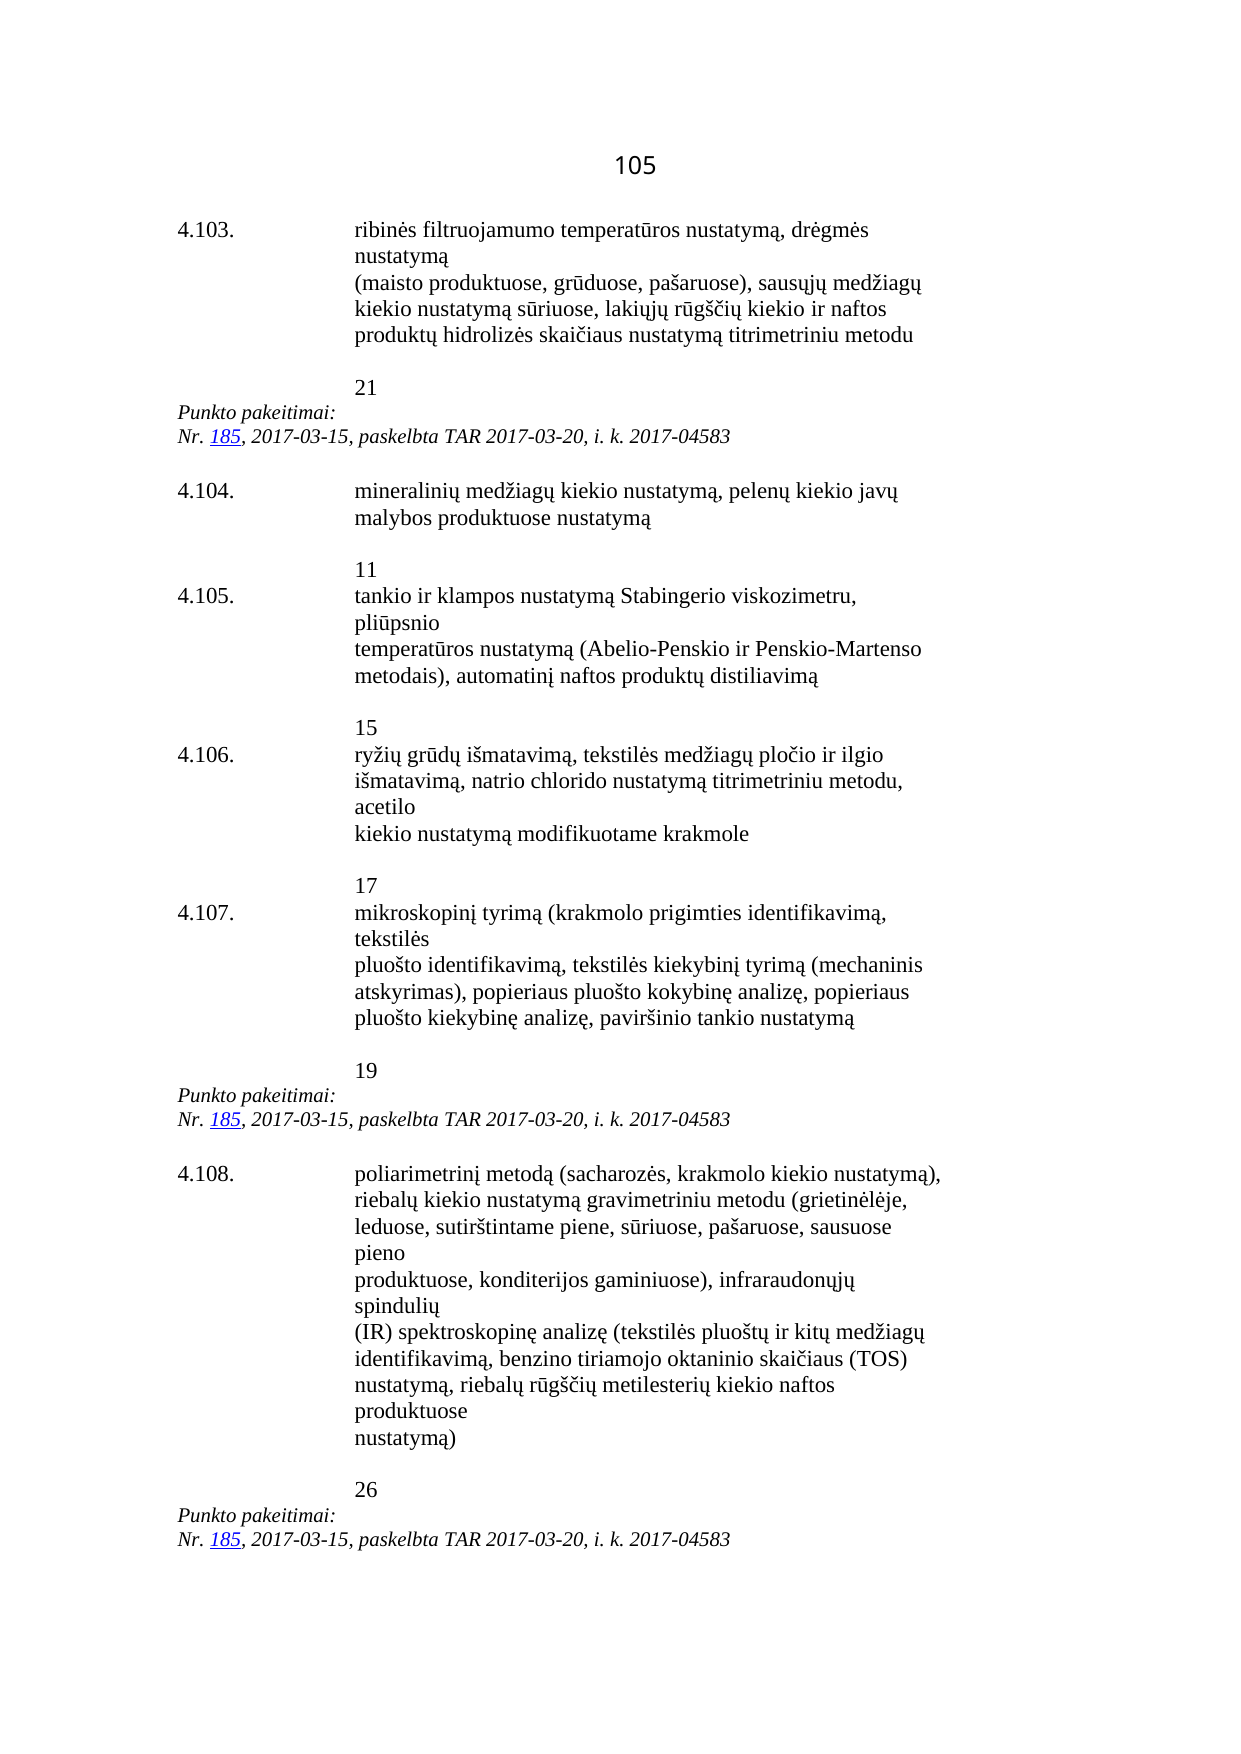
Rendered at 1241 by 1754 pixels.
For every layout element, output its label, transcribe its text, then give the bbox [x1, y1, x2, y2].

text Nr. 185, 2017-03-15, paskelbta TAR 2017-03-20, i. k. 2017-04583 [177, 424, 1093, 448]
text nustatymą) 26 [354, 1424, 945, 1503]
text malybos produktuose nustatymą 11 [354, 503, 945, 583]
text leduose, sutirštintame piene, sūriuose, pašaruose, sausuose pieno [354, 1213, 945, 1266]
text išmatavimą, natrio chlorido nustatymą titrimetriniu metodu, acetilo [354, 767, 945, 820]
text 4.103. ribinės filtruojamumo temperatūros nustatymą, drėgmės nustatymą [177, 216, 945, 268]
text kiekio nustatymą modifikuotame krakmole 17 [354, 820, 945, 899]
text pluošto identifikavimą, tekstilės kiekybinį tyrimą (mechaninis [354, 952, 945, 978]
text 4.106. ryžių grūdų išmatavimą, tekstilės medžiagų pločio ir ilgio [177, 741, 945, 767]
text atskyrimas), popieriaus pluošto kokybinę analizę, popieriaus [354, 978, 945, 1004]
text Nr. 185, 2017-03-15, paskelbta TAR 2017-03-20, i. k. 2017-04583 [177, 1527, 1093, 1551]
text 4.104. mineralinių medžiagų kiekio nustatymą, pelenų kiekio javų [177, 477, 945, 503]
text Punkto pakeitimai: [177, 1083, 1093, 1107]
text kiekio nustatymą sūriuose, lakiųjų rūgščių kiekio ir naftos [354, 295, 945, 321]
text Nr. 185, 2017-03-15, paskelbta TAR 2017-03-20, i. k. 2017-04583 [177, 1107, 1093, 1131]
text 4.108. poliarimetrinį metodą (sacharozės, krakmolo kiekio nustatymą), [177, 1160, 945, 1187]
text Punkto pakeitimai: [177, 400, 1093, 424]
text produktų hidrolizės skaičiaus nustatymą titrimetriniu metodu 21 [354, 321, 945, 400]
text riebalų kiekio nustatymą gravimetriniu metodu (grietinėlėje, [354, 1187, 945, 1213]
text metodais), automatinį naftos produktų distiliavimą 15 [354, 662, 945, 741]
text (maisto produktuose, grūduose, pašaruose), sausųjų medžiagų [354, 268, 945, 295]
text pluošto kiekybinę analizę, paviršinio tankio nustatymą 19 [354, 1004, 945, 1083]
text identifikavimą, benzino tiriamojo oktaninio skaičiaus (TOS) [354, 1345, 945, 1371]
text temperatūros nustatymą (Abelio-Penskio ir Penskio-Martenso [354, 635, 945, 662]
text (IR) spektroskopinę analizę (tekstilės pluoštų ir kitų medžiagų [354, 1318, 945, 1345]
text 4.105. tankio ir klampos nustatymą Stabingerio viskozimetru, pliūpsnio [177, 583, 945, 635]
text produktuose, konditerijos gaminiuose), infraraudonųjų spindulių [354, 1266, 945, 1318]
text nustatymą, riebalų rūgščių metilesterių kiekio naftos produktuose [354, 1371, 945, 1424]
text 4.107. mikroskopinį tyrimą (krakmolo prigimties identifikavimą, tekstilės [177, 899, 945, 952]
text Punkto pakeitimai: [177, 1503, 1093, 1527]
